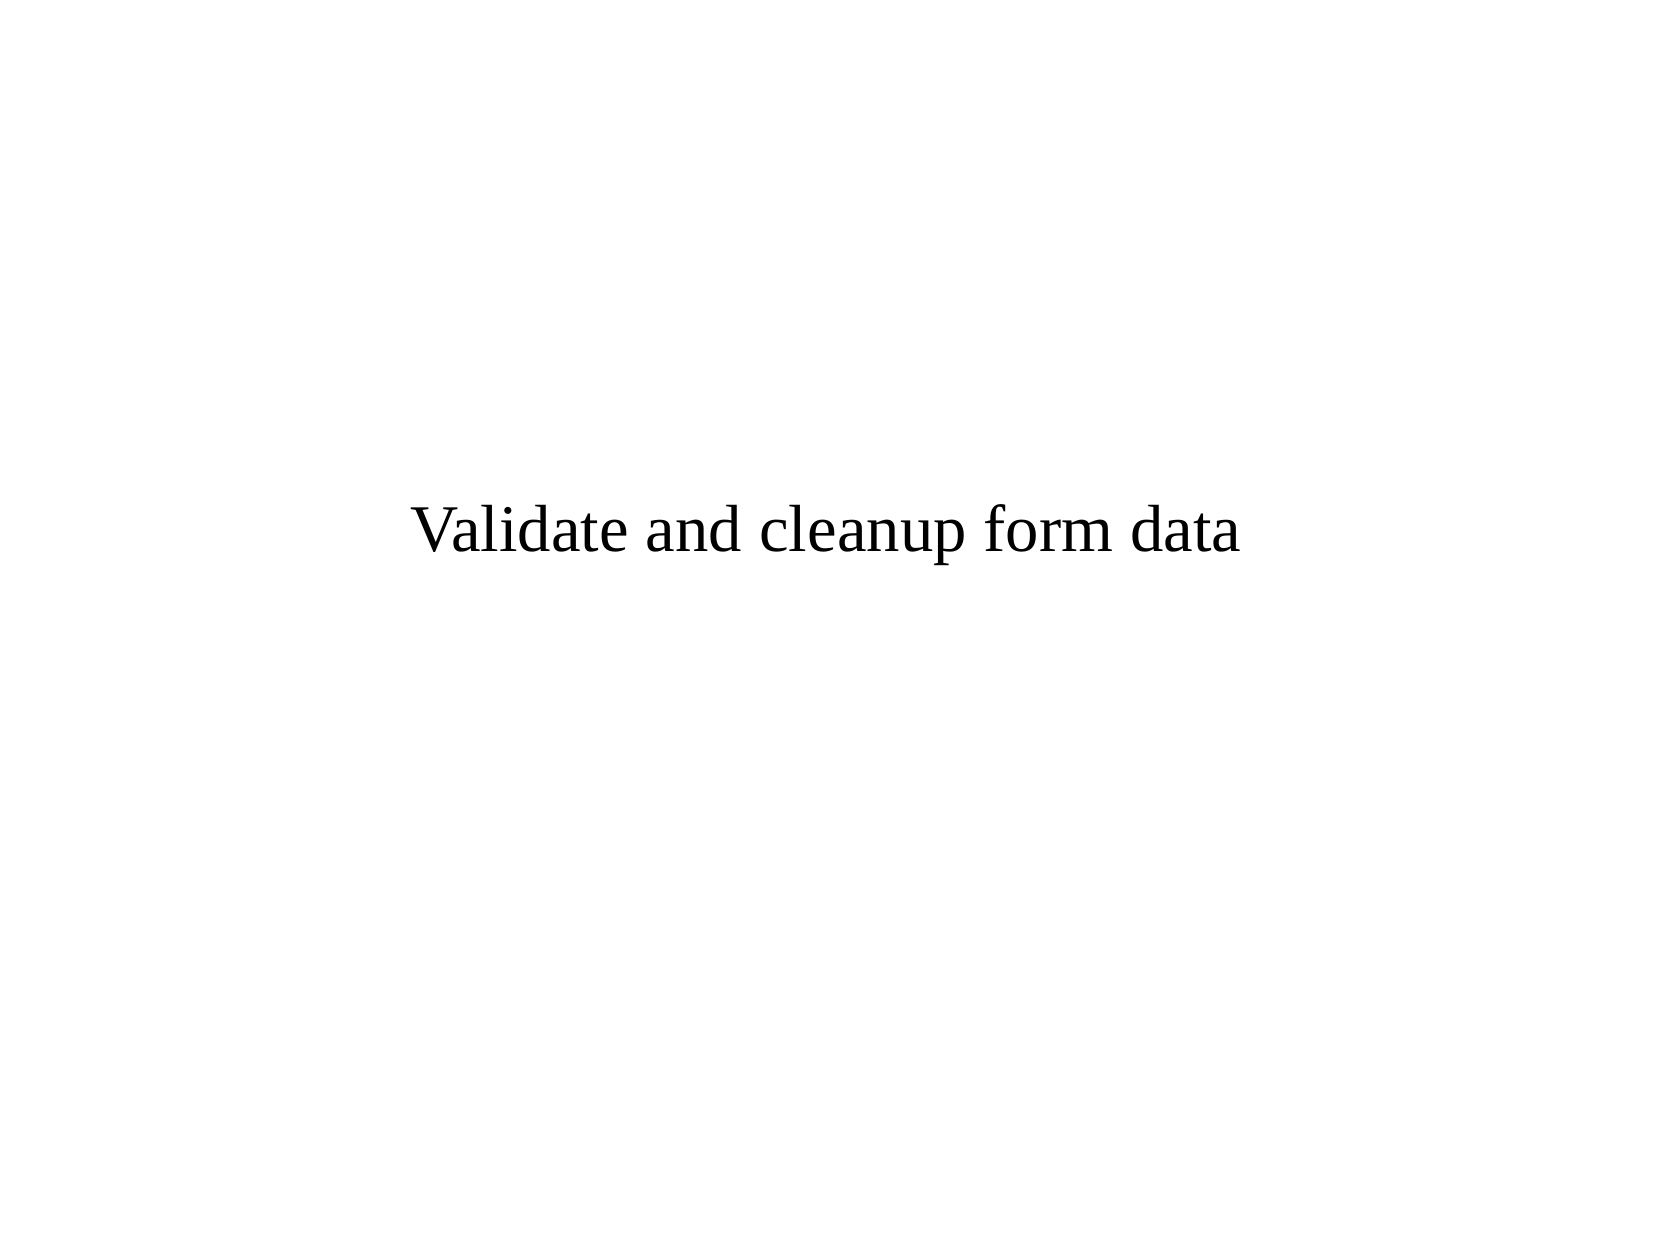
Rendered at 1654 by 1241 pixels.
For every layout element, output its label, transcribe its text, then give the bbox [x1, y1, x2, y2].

subtitle Validate and cleanup form data [82, 49, 1571, 1010]
